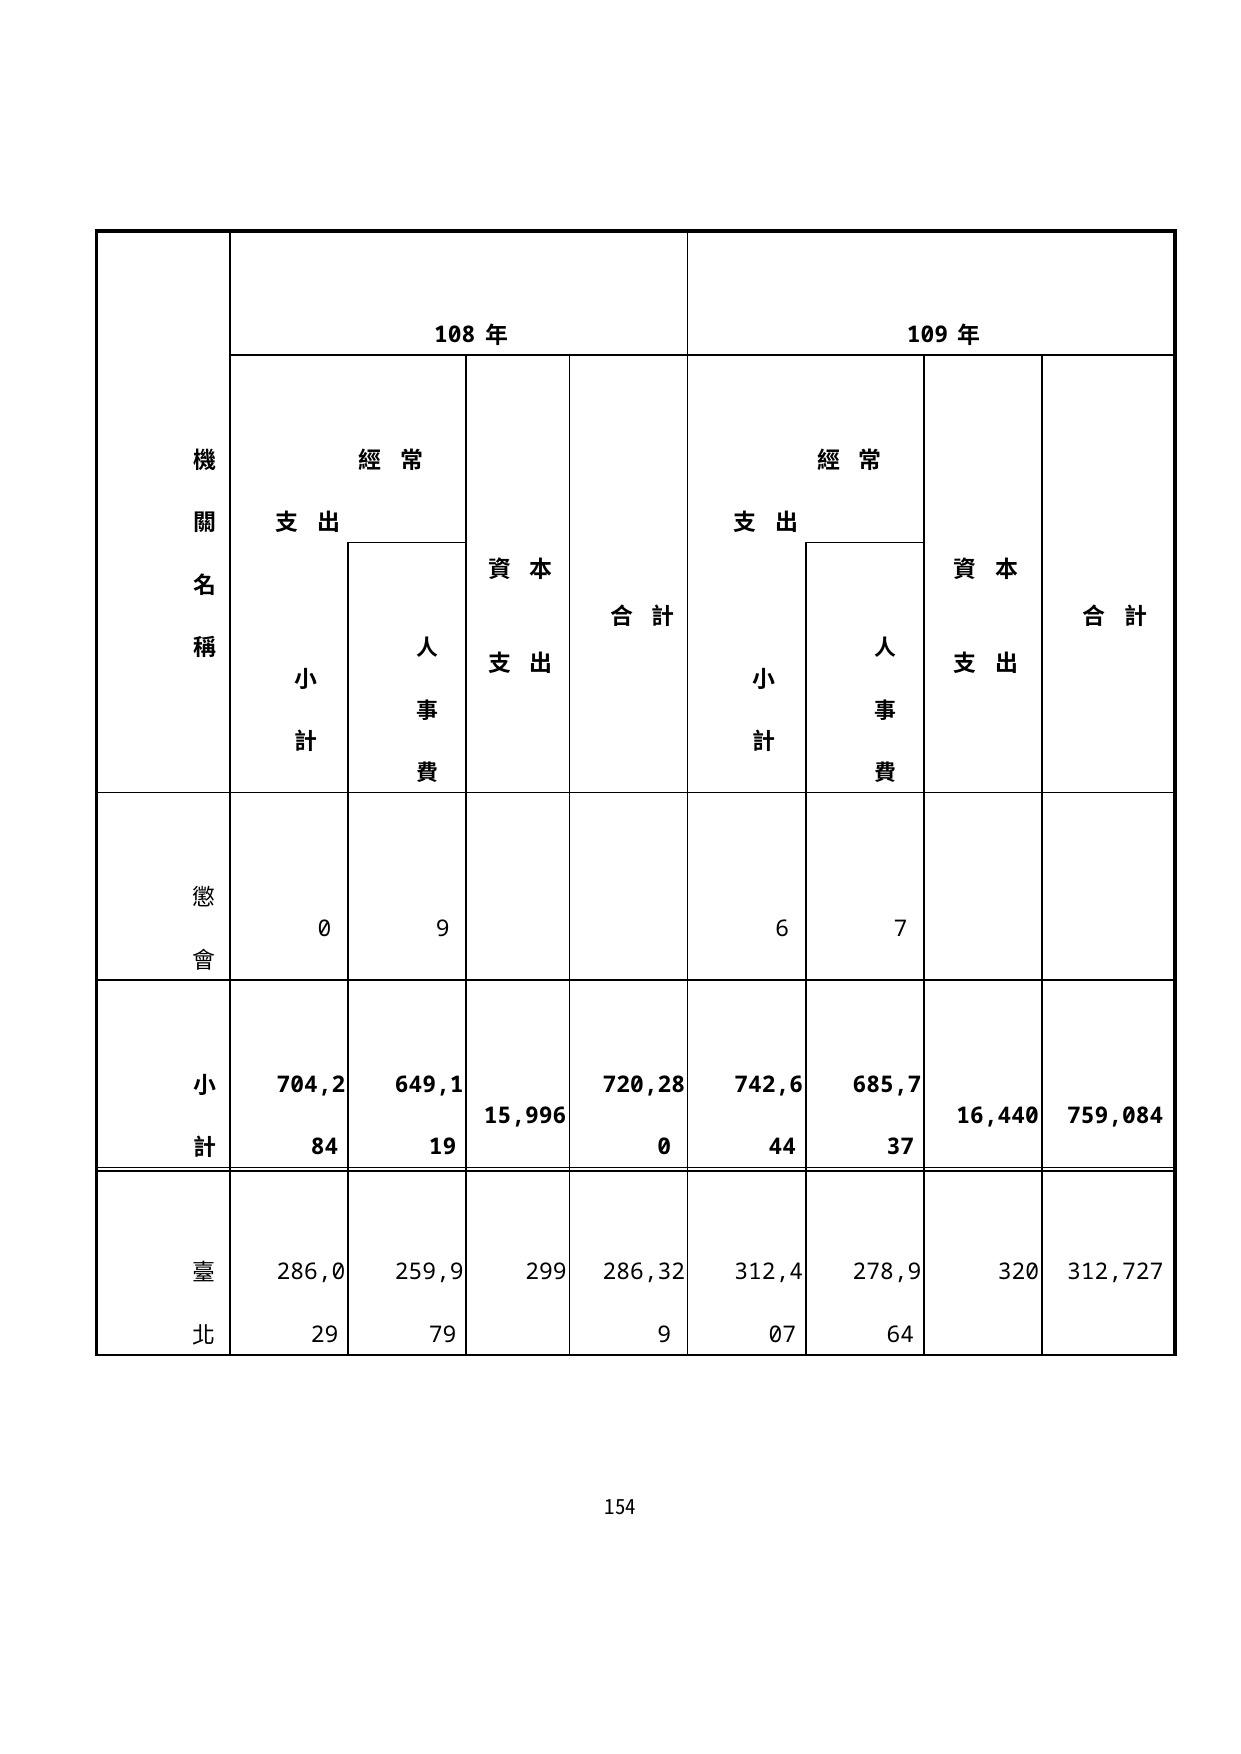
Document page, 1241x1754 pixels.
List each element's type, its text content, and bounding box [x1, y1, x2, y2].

table_cell 259,979 [349, 1172, 465, 1354]
table_cell 720,280 [570, 981, 687, 1167]
table_cell 人事費 [807, 543, 923, 792]
table_cell [467, 793, 569, 979]
table_header 108年 [231, 233, 687, 354]
table_cell 286,029 [231, 1172, 347, 1354]
table_cell 小 計 [98, 981, 229, 1167]
table_cell 6 [688, 793, 805, 979]
table_cell 經常支出 [688, 356, 923, 542]
table_cell 320 [925, 1172, 1041, 1354]
table_cell [925, 793, 1041, 979]
table_cell [570, 793, 687, 979]
table_cell 685,737 [807, 981, 923, 1167]
table_header 機關名稱 [98, 233, 229, 792]
table_cell 合計 [570, 356, 687, 792]
table_cell 資本 支出 [925, 356, 1041, 792]
table_cell 704,284 [231, 981, 347, 1167]
table_cell 合計 [1043, 356, 1173, 792]
table_cell 臺北 [98, 1172, 229, 1354]
table_cell 懲會 [98, 793, 229, 979]
table_cell 16,440 [925, 981, 1041, 1167]
table_cell [1043, 793, 1173, 979]
table_cell 0 [231, 793, 347, 979]
table_cell 299 [467, 1172, 569, 1354]
table_cell 286,329 [570, 1172, 687, 1354]
table_cell 15,996 [467, 981, 569, 1167]
table_cell 9 [349, 793, 465, 979]
table_cell 278,964 [807, 1172, 923, 1354]
table_cell 經常支出 [231, 356, 465, 542]
table_header 109年 [688, 233, 1173, 354]
table_cell 312,727 [1043, 1172, 1173, 1354]
table_cell 資本 支出 [467, 356, 569, 792]
table_cell 649,119 [349, 981, 465, 1167]
table_cell 7 [807, 793, 923, 979]
table_cell 小計 [688, 542, 805, 792]
table_cell 人事費 [349, 543, 465, 792]
table_cell 312,407 [688, 1172, 805, 1354]
table_cell 小計 [231, 542, 347, 792]
table_cell 742,644 [688, 981, 805, 1167]
table_cell 759,084 [1043, 981, 1173, 1167]
